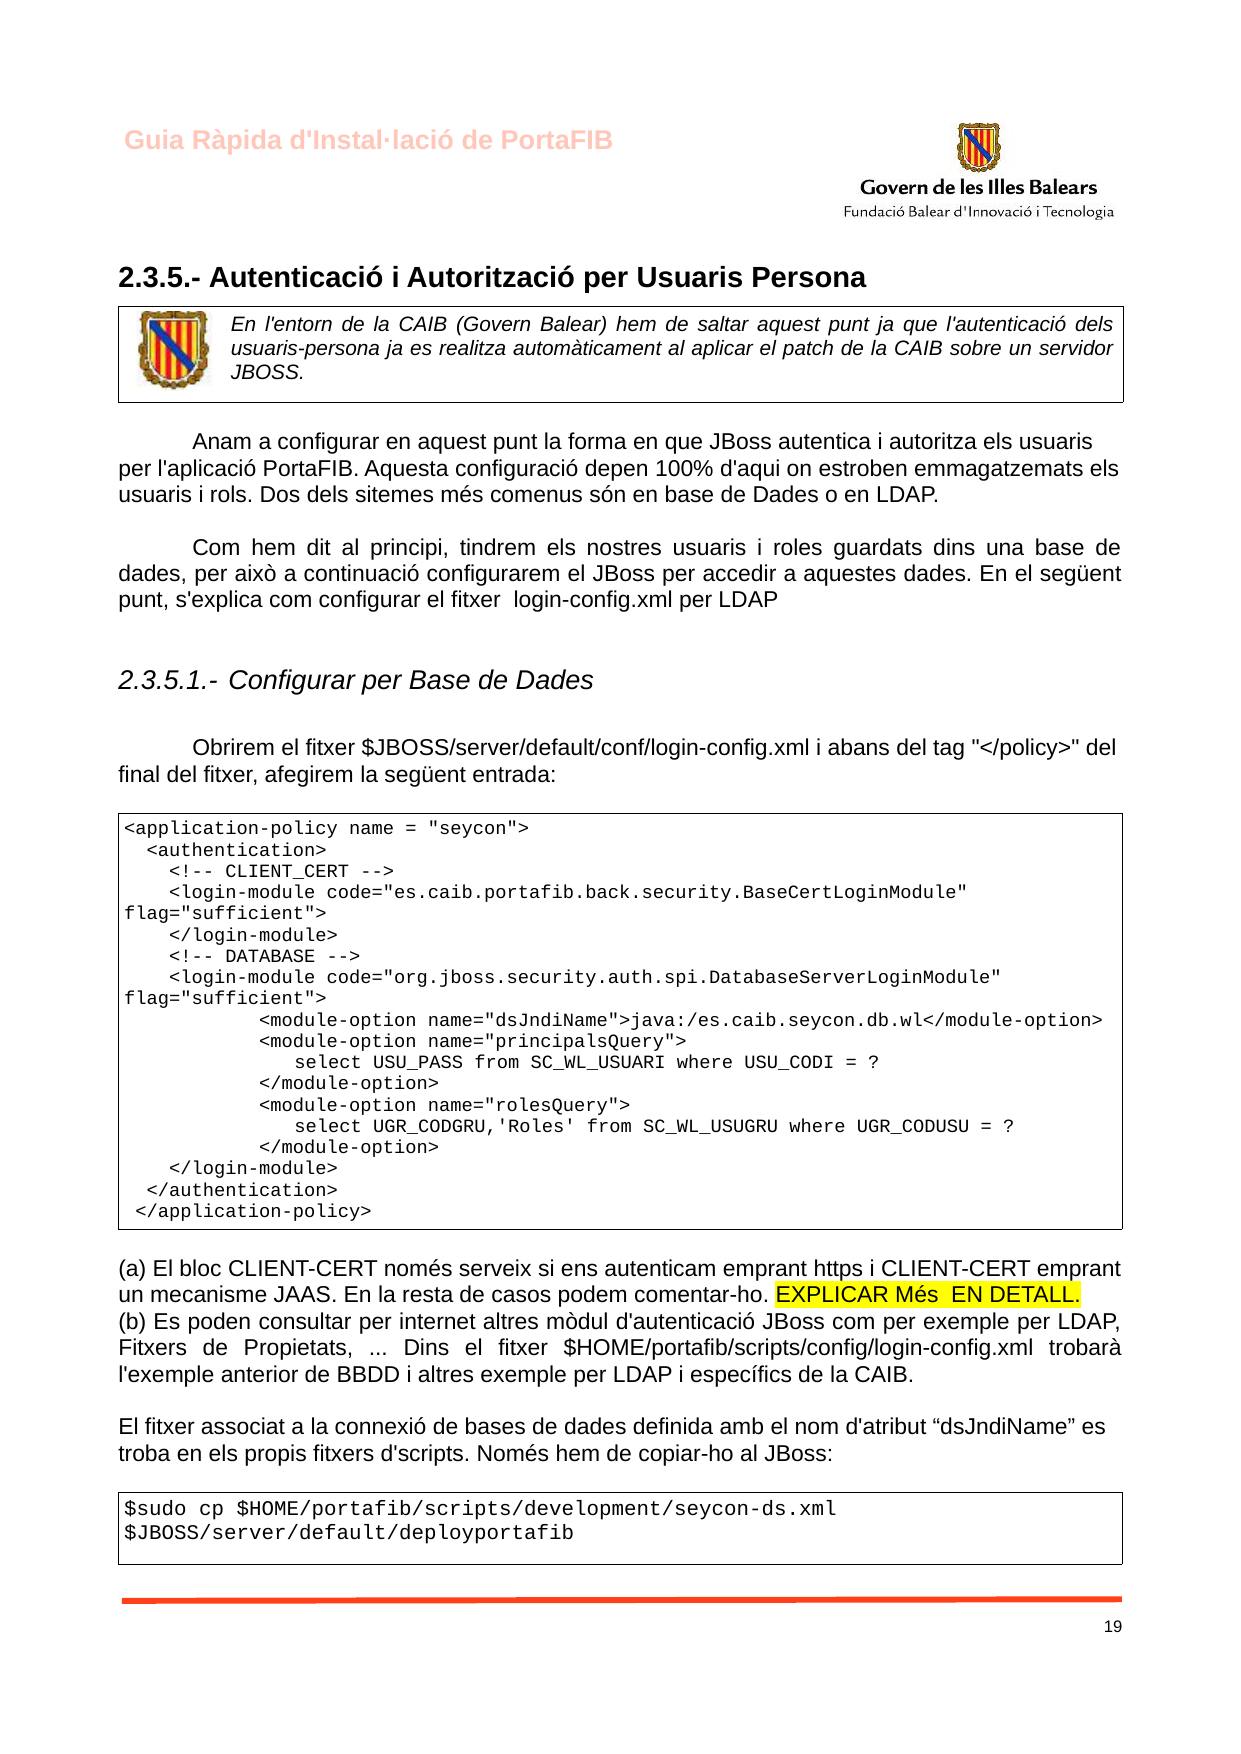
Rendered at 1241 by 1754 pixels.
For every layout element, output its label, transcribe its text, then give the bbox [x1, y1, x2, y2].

text Anam a configurar en aquest punt la forma en que JBoss autentica i autoritza els usuaris per l'aplicació PortaFIB. Aquesta configuració depen 100% d'aqui on estroben emmagatzemats els usuaris i rols. Dos dels sitemes més comenus són en base de Dades o en LDAP. [118, 428, 1122, 507]
text (b) Es poden consultar per internet altres mòdul d'autenticació JBoss com per exemple per LDAP, Fitxers de Propietats, ... Dins el fitxer $HOME/portafib/scripts/config/login-config.xml trobarà l'exemple anterior de BBDD i altres exemple per LDAP i específics de la CAIB. [118, 1308, 1122, 1387]
text Com hem dit al principi, tindrem els nostres usuaris i roles guardats dins una base de dades, per això a continuació configurarem el JBoss per accedir a aquestes dades. En el següent punt, s'explica com configurar el fitxer login-config.xml per LDAP [118, 534, 1122, 613]
table_header En l'entorn de la CAIB (Govern Balear) hem de saltar aquest punt ja que l'autenticació dels usuaris-persona ja es realitza automàticament al aplicar el patch de la CAIB sobre un servidor JBOSS. [225, 307, 1123, 402]
table_header [119, 307, 225, 402]
subtitle Autenticació i Autorització per Usuaris Persona [118, 260, 1122, 293]
table_header $sudo cp $HOME/portafib/scripts/development/seycon-ds.xml $JBOSS/server/default/deployportafib [119, 1493, 1122, 1564]
table_header <application-policy name = "seycon"> <authentication> <!-- CLIENT_CERT --> <login-module code="es.caib.portafib.back.security.BaseCertLoginModule" flag="sufficient"> </login-module> <!-- DATABASE --> <login-module code="org.jboss.security.auth.spi.DatabaseServerLoginModule" flag="sufficient"> <module-option name="dsJndiName">java:/es.caib.seycon.db.wl</module-option> <module-option name="principalsQuery"> select USU_PASS from SC_WL_USUARI where USU_CODI = ? </module-option> <module-option name="rolesQuery"> select UGR_CODGRU,'Roles' from SC_WL_USUGRU where UGR_CODUSU = ? </module-option> </login-module> </authentication> </application-policy> [119, 814, 1122, 1229]
picture [840, 123, 1117, 220]
picture [134, 311, 214, 391]
text (a) El bloc CLIENT-CERT només serveix si ens autenticam emprant https i CLIENT-CERT emprant un mecanisme JAAS. En la resta de casos podem comentar-ho. EXPLICAR Més EN DETALL. [118, 1255, 1122, 1308]
text El fitxer associat a la connexió de bases de dades definida amb el nom d'atribut “dsJndiName” es troba en els propis fitxers d'scripts. Només hem de copiar-ho al JBoss: [118, 1413, 1122, 1466]
text Obrirem el fitxer $JBOSS/server/default/conf/login-config.xml i abans del tag "</policy>" del final del fitxer, afegirem la següent entrada: [118, 734, 1122, 787]
subtitle Configurar per Base de Dades [118, 664, 1122, 695]
